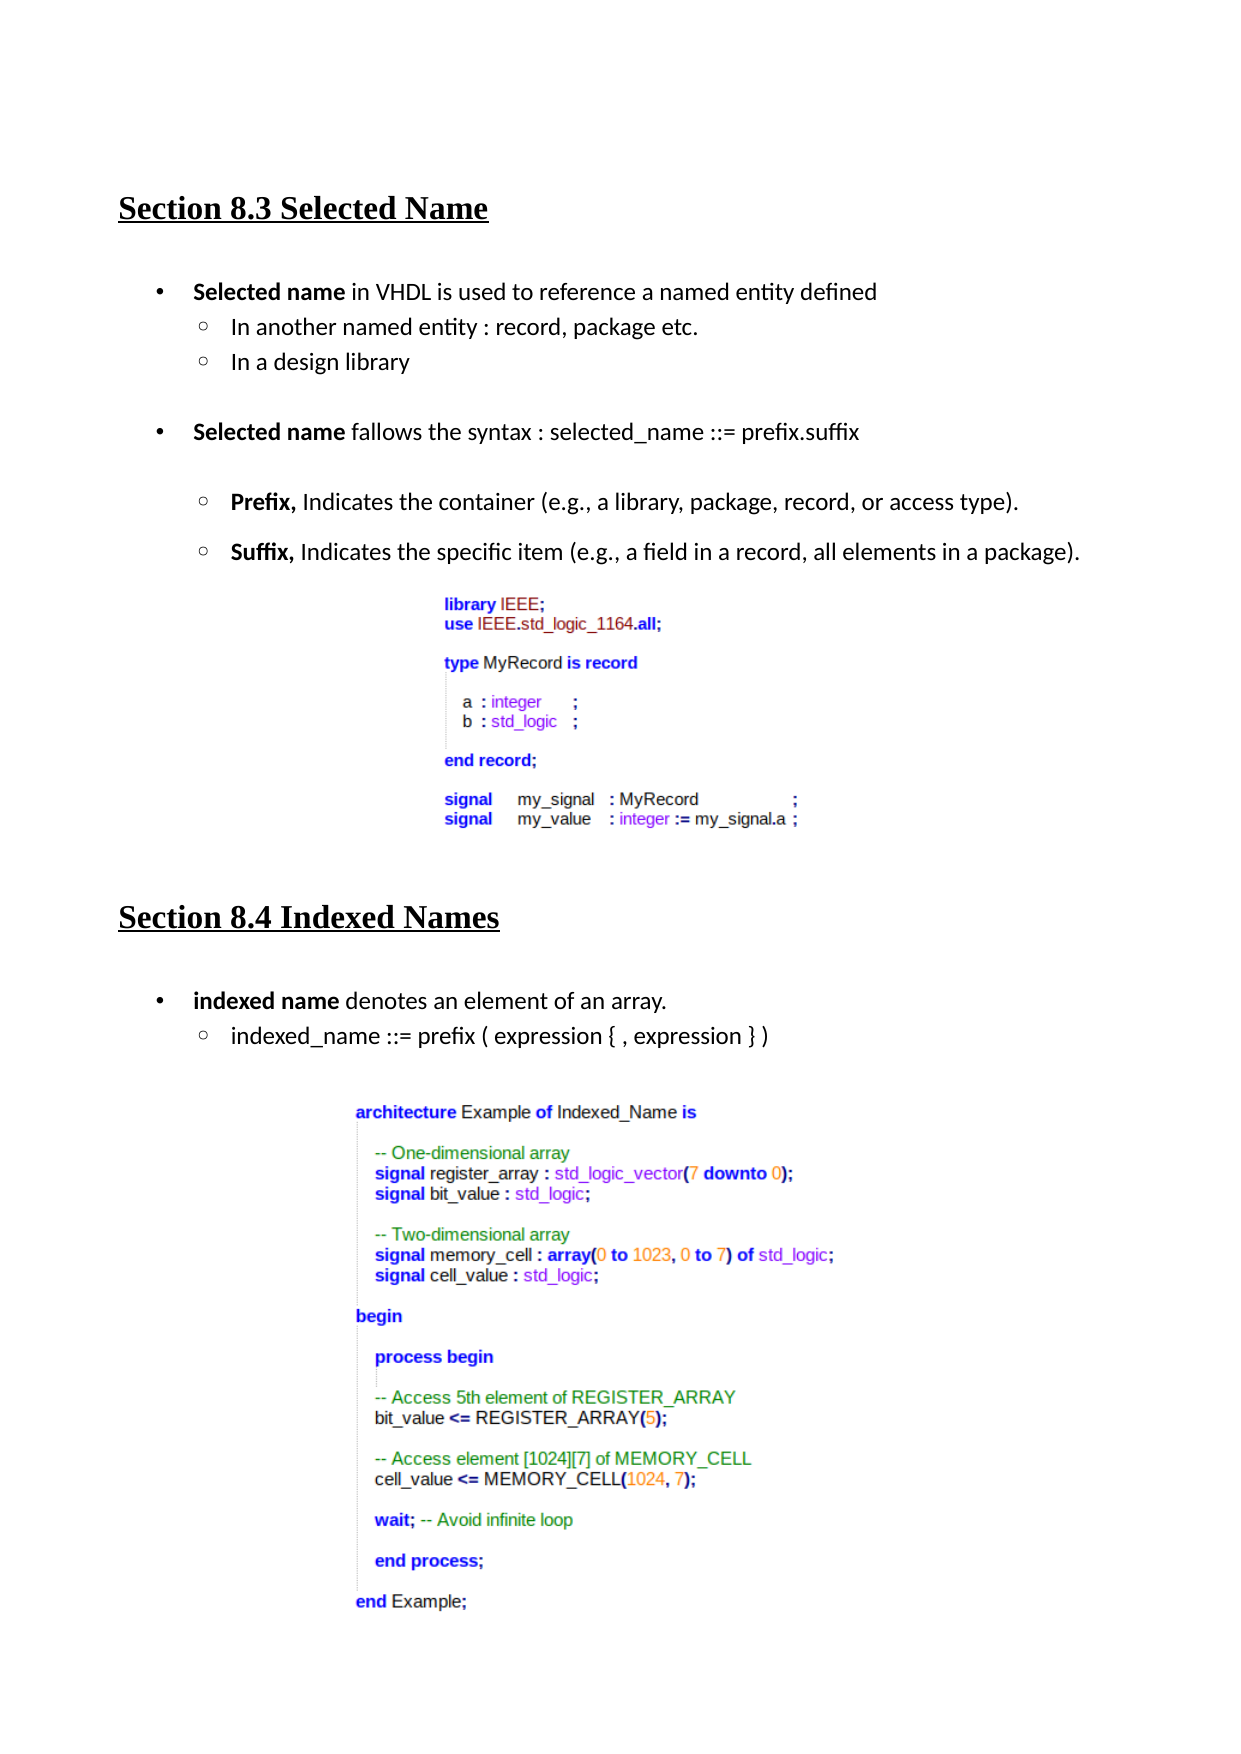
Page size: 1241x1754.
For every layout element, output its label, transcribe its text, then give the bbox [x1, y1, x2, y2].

picture [346, 1087, 880, 1616]
list Selected name in VHDL is used to reference a named entity defined [156, 276, 1122, 307]
list In a design library [193, 346, 1122, 377]
picture [434, 585, 806, 843]
list Selected name fallows the syntax : selected_name ::= prefix.suffix [156, 416, 1122, 447]
text Section 8.3 Selected Name [118, 188, 1122, 226]
text Section 8.4 Indexed Names [118, 897, 1122, 936]
list Suffix, Indicates the specific item (e.g., a field in a record, all elements in a package). [193, 536, 1122, 566]
list indexed_name ::= prefix ( expression { , expression } ) [193, 1020, 1122, 1051]
list indexed name denotes an element of an array. [156, 985, 1122, 1016]
list Prefix, Indicates the container (e.g., a library, package, record, or access type). [193, 486, 1122, 517]
list In another named entity : record, package etc. [193, 311, 1122, 342]
